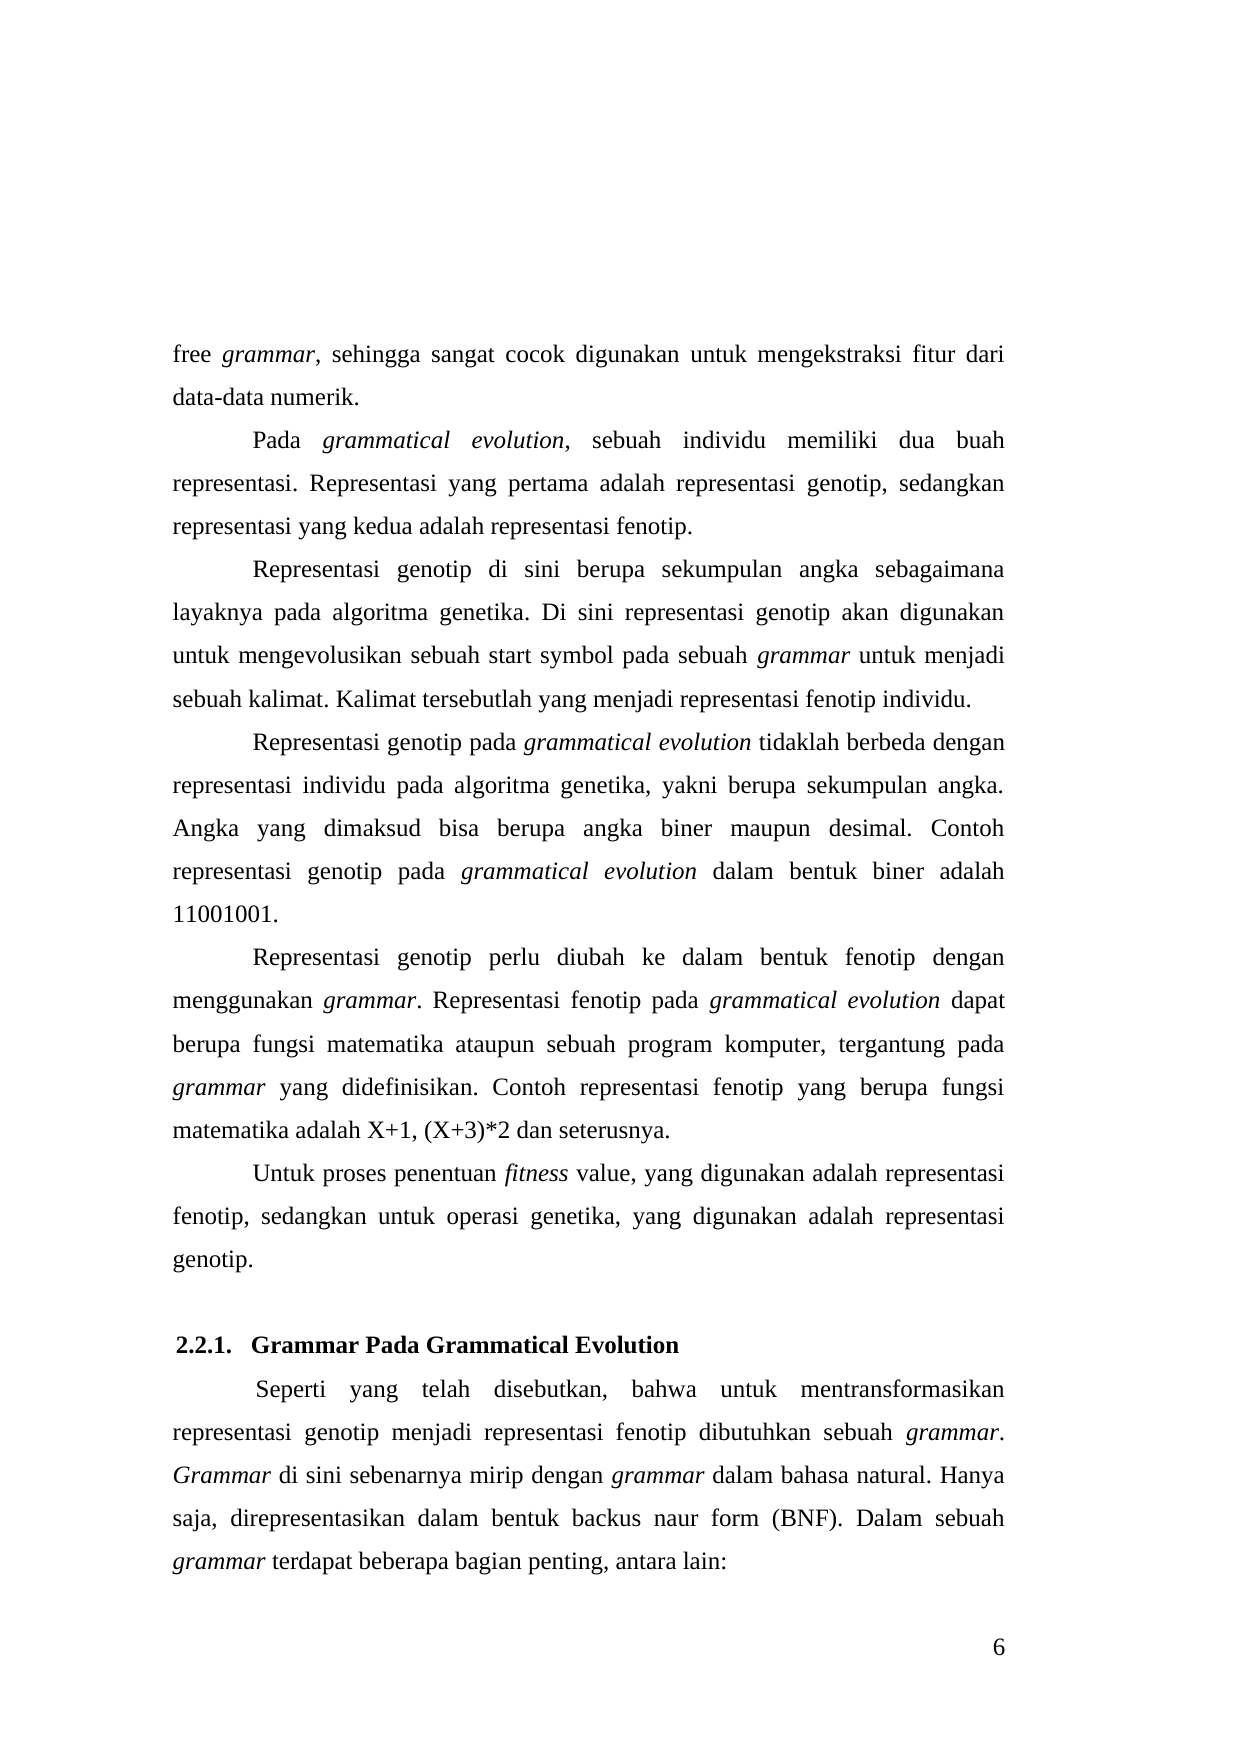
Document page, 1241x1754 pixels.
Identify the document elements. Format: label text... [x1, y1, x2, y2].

text Representasi genotip di sini berupa sekumpulan angka sebagaimana layaknya pada algoritma genetika. Di sini representasi genotip akan digunakan untuk mengevolusikan sebuah start symbol pada sebuah grammar untuk menjadi sebuah kalimat. Kalimat tersebutlah yang menjadi representasi fenotip individu. [172, 554, 1005, 712]
text Representasi genotip pada grammatical evolution tidaklah berbeda dengan representasi individu pada algoritma genetika, yakni berupa sekumpulan angka. Angka yang dimaksud bisa berupa angka biner maupun desimal. Contoh representasi genotip pada grammatical evolution dalam bentuk biner adalah 11001001. [172, 727, 1005, 928]
text Untuk proses penentuan fitness value, yang digunakan adalah representasi fenotip, sedangkan untuk operasi genetika, yang digunakan adalah representasi genotip. [172, 1158, 1005, 1273]
text Seperti yang telah disebutkan, bahwa untuk mentransformasikan representasi genotip menjadi representasi fenotip dibutuhkan sebuah grammar. Grammar di sini sebenarnya mirip dengan grammar dalam bahasa natural. Hanya saja, direpresentasikan dalam bentuk backus naur form (BNF). Dalam sebuah grammar terdapat beberapa bagian penting, antara lain: [172, 1374, 1005, 1575]
subtitle Grammar Pada Grammatical Evolution [176, 1331, 1005, 1359]
text Pada grammatical evolution, sebuah individu memiliki dua buah representasi. Representasi yang pertama adalah representasi genotip, sedangkan representasi yang kedua adalah representasi fenotip. [172, 425, 1005, 540]
text free grammar, sehingga sangat cocok digunakan untuk mengekstraksi fitur dari data-data numerik. [172, 339, 1005, 411]
text Representasi genotip perlu diubah ke dalam bentuk fenotip dengan menggunakan grammar. Representasi fenotip pada grammatical evolution dapat berupa fungsi matematika ataupun sebuah program komputer, tergantung pada grammar yang didefinisikan. Contoh representasi fenotip yang berupa fungsi matematika adalah X+1, (X+3)*2 dan seterusnya. [172, 942, 1005, 1144]
